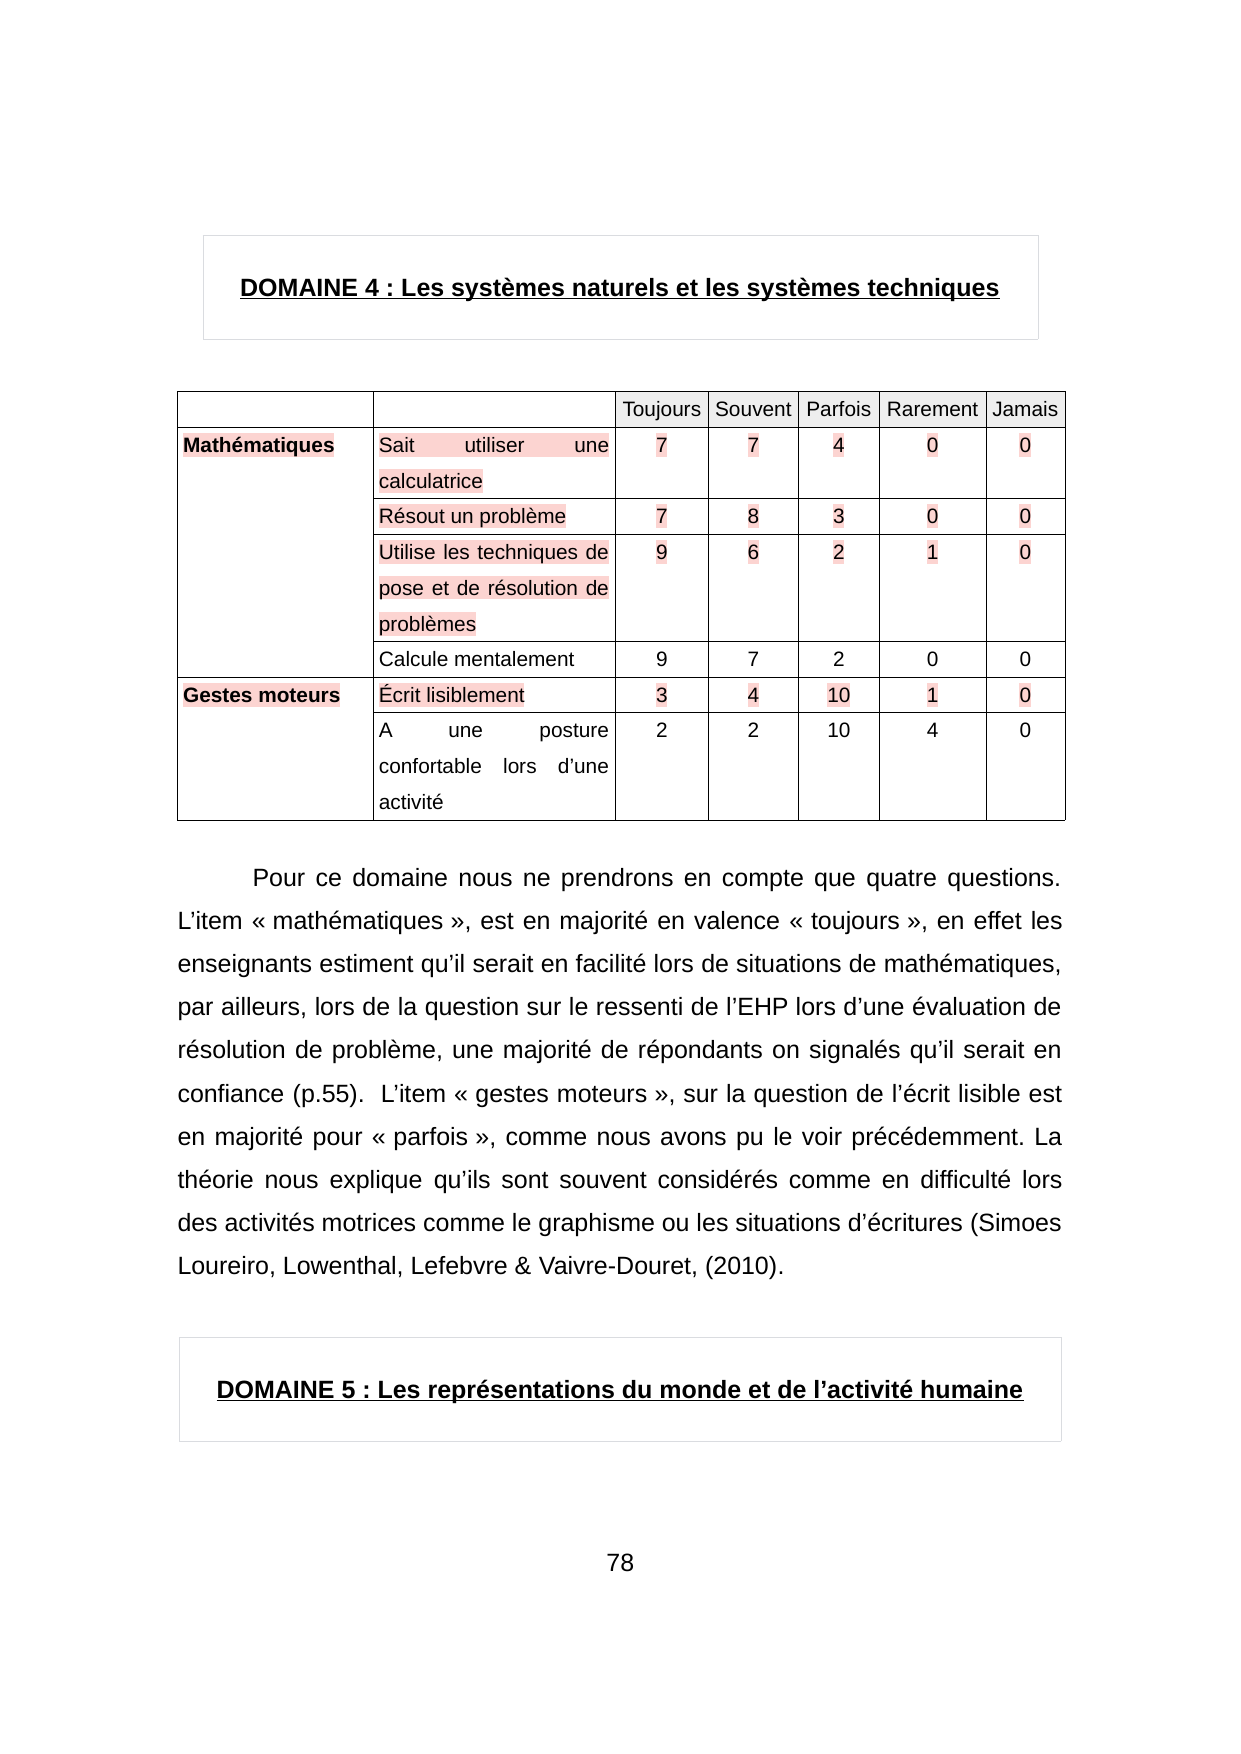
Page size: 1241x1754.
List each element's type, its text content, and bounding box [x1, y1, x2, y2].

table_header [178, 392, 373, 427]
table_cell 4 [709, 678, 798, 712]
table_header Jamais [987, 392, 1065, 427]
table_cell 7 [709, 642, 798, 677]
table_cell 2 [799, 642, 879, 677]
table_cell 2 [616, 713, 708, 820]
table_header Rarement [880, 392, 986, 427]
table_cell Calcule mentalement [374, 642, 615, 677]
table_cell Utilise les techniques de pose et de résolution de problèmes [374, 535, 615, 641]
table_cell 1 [880, 535, 986, 641]
text [177, 235, 203, 339]
table_header [374, 392, 615, 427]
table_cell 7 [709, 428, 798, 498]
table_cell 0 [880, 642, 986, 677]
table_cell 3 [799, 499, 879, 534]
text Pour ce domaine nous ne prendrons en compte que quatre questions. L’item « mathématiques », est en majorité en valence « toujours », en effet les enseignants estiment qu’il serait en facilité lors de situations de mathématiques, par ailleurs, lors de la question sur le ressenti de l’EHP lors d’une évaluation de résolution de problème, une majorité de répondants on signalés qu’il serait en confiance (p.55). L’item « gestes moteurs », sur la question de l’écrit lisible est en majorité pour « parfois », comme nous avons pu le voir précédemment. La théorie nous explique qu’ils sont souvent considérés comme en difficulté lors des activités motrices comme le graphisme ou les situations d’écritures (Simoes Loureiro, Lowenthal, Lefebvre & Vaivre-Douret, (2010). [177, 863, 1063, 1280]
table_cell 7 [616, 499, 708, 534]
table_cell A une posture confortable lors d’une activité [374, 713, 615, 820]
table_cell 0 [987, 642, 1065, 677]
table_cell 4 [880, 713, 986, 820]
table_cell Mathématiques [178, 428, 373, 677]
table_cell 10 [799, 678, 879, 712]
text DOMAINE 5 : Les représentations du monde et de l’activité humaine [180, 1338, 1061, 1441]
table_cell 9 [616, 642, 708, 677]
table_cell 3 [616, 678, 708, 712]
table_cell Sait utiliser une calculatrice [374, 428, 615, 498]
table_cell 10 [799, 713, 879, 820]
table_cell 0 [987, 678, 1065, 712]
table_cell 9 [616, 535, 708, 641]
table_cell 0 [987, 428, 1065, 498]
table_header Souvent [709, 392, 798, 427]
table_cell 8 [709, 499, 798, 534]
table_cell 0 [987, 713, 1065, 820]
table_cell 7 [616, 428, 708, 498]
table_cell 1 [880, 678, 986, 712]
table_header Parfois [799, 392, 879, 427]
text [1039, 235, 1063, 339]
table_cell 0 [880, 499, 986, 534]
table_cell 2 [799, 535, 879, 641]
table_cell 6 [709, 535, 798, 641]
table_cell 0 [987, 499, 1065, 534]
table_cell 0 [987, 535, 1065, 641]
table_cell Écrit lisiblement [374, 678, 615, 712]
table_cell Gestes moteurs [178, 678, 373, 820]
table_cell 4 [799, 428, 879, 498]
table_header Toujours [616, 392, 708, 427]
text DOMAINE 4 : Les systèmes naturels et les systèmes techniques [204, 236, 1038, 339]
table_cell 2 [709, 713, 798, 820]
table_cell 0 [880, 428, 986, 498]
table_cell Résout un problème [374, 499, 615, 534]
